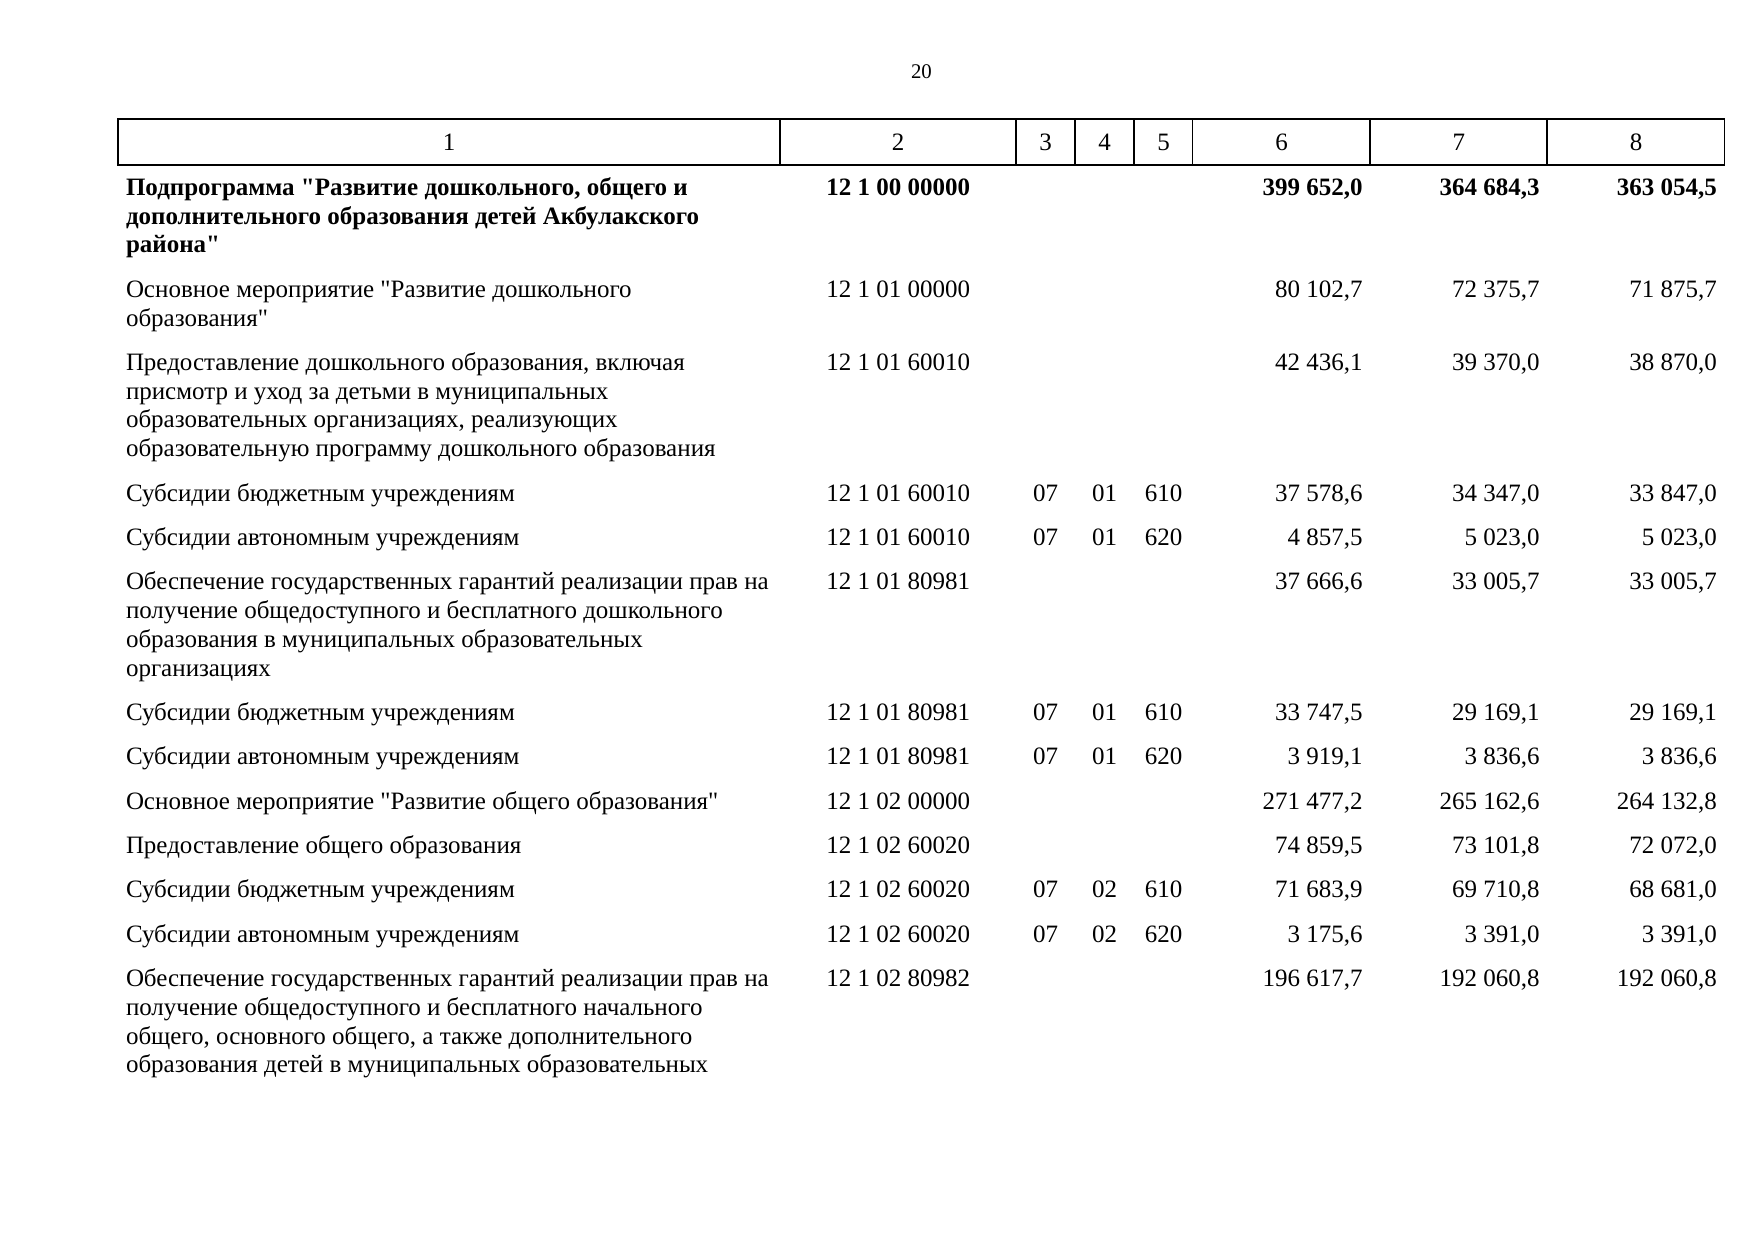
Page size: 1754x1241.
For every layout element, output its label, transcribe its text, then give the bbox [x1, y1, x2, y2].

table_header [1371, 120, 1546, 164]
table_header [1017, 120, 1074, 164]
table_cell 37 578,6 [1193, 470, 1370, 514]
table_header [1076, 120, 1133, 164]
table_cell 33 747,5 [1193, 689, 1370, 733]
table_cell 12 1 02 60020 [780, 911, 1016, 955]
table_cell [1016, 559, 1075, 689]
table_cell 364 684,3 [1370, 166, 1547, 266]
table_cell [1075, 778, 1134, 822]
table_cell [1134, 822, 1193, 867]
table_cell 29 169,1 [1370, 689, 1547, 733]
table_cell 37 666,6 [1193, 559, 1370, 689]
table_cell 610 [1134, 867, 1193, 911]
table_cell 71 875,7 [1547, 266, 1724, 339]
table_cell Субсидии автономным учреждениям [118, 734, 780, 778]
table_cell 271 477,2 [1193, 778, 1370, 822]
table_cell [1075, 266, 1134, 339]
table_cell 12 1 02 80982 [780, 955, 1016, 1086]
table_header 7 [1378, 128, 1539, 156]
table_cell 12 1 01 60010 [780, 470, 1016, 514]
table_cell [1075, 822, 1134, 867]
table_cell 33 005,7 [1547, 559, 1724, 689]
table_cell [1134, 339, 1193, 470]
table_cell 74 859,5 [1193, 822, 1370, 867]
table_cell 01 [1075, 470, 1134, 514]
table_header 6 [1201, 128, 1362, 156]
table_cell 07 [1016, 689, 1075, 733]
table_cell 69 710,8 [1370, 867, 1547, 911]
table_cell 01 [1075, 734, 1134, 778]
table_cell 12 1 01 60010 [780, 339, 1016, 470]
table_header 4 [1083, 128, 1126, 156]
table_cell 38 870,0 [1547, 339, 1724, 470]
table_cell Субсидии бюджетным учреждениям [118, 470, 780, 514]
table_cell 363 054,5 [1547, 166, 1724, 266]
table_cell 620 [1134, 911, 1193, 955]
table_cell Субсидии автономным учреждениям [118, 911, 780, 955]
table_cell Основное мероприятие "Развитие дошкольного образования" [118, 266, 780, 339]
table_cell 07 [1016, 514, 1075, 558]
table_cell 264 132,8 [1547, 778, 1724, 822]
table_header 8 [1555, 128, 1716, 156]
table_header [119, 120, 779, 164]
table_cell [1075, 339, 1134, 470]
table_cell 265 162,6 [1370, 778, 1547, 822]
table_cell 5 023,0 [1547, 514, 1724, 558]
table_cell [1075, 955, 1134, 1086]
table_cell 80 102,7 [1193, 266, 1370, 339]
table_cell [1075, 559, 1134, 689]
table_cell 02 [1075, 911, 1134, 955]
table_cell [1016, 166, 1075, 266]
table_cell 12 1 01 60010 [780, 514, 1016, 558]
table_header 3 [1024, 128, 1067, 156]
table_cell 01 [1075, 689, 1134, 733]
table_cell 07 [1016, 470, 1075, 514]
table_cell 34 347,0 [1370, 470, 1547, 514]
table_cell 07 [1016, 867, 1075, 911]
table_cell 12 1 02 00000 [780, 778, 1016, 822]
table_cell 620 [1134, 734, 1193, 778]
table_cell 72 375,7 [1370, 266, 1547, 339]
table_cell 12 1 01 80981 [780, 559, 1016, 689]
table_cell 4 857,5 [1193, 514, 1370, 558]
table_cell 3 391,0 [1547, 911, 1724, 955]
table_cell 12 1 01 80981 [780, 689, 1016, 733]
table_cell 196 617,7 [1193, 955, 1370, 1086]
table_cell 71 683,9 [1193, 867, 1370, 911]
table_cell 3 836,6 [1370, 734, 1547, 778]
table_header [781, 120, 1015, 164]
table_cell [1016, 339, 1075, 470]
table_cell [1075, 166, 1134, 266]
table_cell 399 652,0 [1193, 166, 1370, 266]
table_header [1548, 120, 1724, 164]
table_cell Предоставление общего образования [118, 822, 780, 867]
table_cell 29 169,1 [1547, 689, 1724, 733]
table_cell 192 060,8 [1547, 955, 1724, 1086]
table_cell 07 [1016, 911, 1075, 955]
table_header 1 [126, 128, 772, 156]
table_cell Субсидии автономным учреждениям [118, 514, 780, 558]
table_header [1135, 120, 1192, 164]
table_cell [1134, 166, 1193, 266]
table_cell 12 1 02 60020 [780, 822, 1016, 867]
table_cell 72 072,0 [1547, 822, 1724, 867]
table_cell [1134, 266, 1193, 339]
table_cell Обеспечение государственных гарантий реализации прав на получение общедоступного и бесплатного начального общего, основного общего, а также дополнительного образования детей в муниципальных образовательных [118, 955, 780, 1086]
table_cell Предоставление дошкольного образования, включая присмотр и уход за детьми в муниципальных образовательных организациях, реализующих образовательную программу дошкольного образования [118, 339, 780, 470]
table_cell Основное мероприятие "Развитие общего образования" [118, 778, 780, 822]
table_cell 5 023,0 [1370, 514, 1547, 558]
table_header [1193, 120, 1369, 164]
table_cell 610 [1134, 689, 1193, 733]
table_cell [1016, 822, 1075, 867]
table_cell 3 836,6 [1547, 734, 1724, 778]
table_cell 12 1 00 00000 [780, 166, 1016, 266]
table_cell 39 370,0 [1370, 339, 1547, 470]
table_cell 42 436,1 [1193, 339, 1370, 470]
table_cell [1134, 955, 1193, 1086]
table_cell [1134, 778, 1193, 822]
table_cell [1134, 559, 1193, 689]
table_cell 73 101,8 [1370, 822, 1547, 867]
table_cell 33 847,0 [1547, 470, 1724, 514]
table_cell 610 [1134, 470, 1193, 514]
table_cell 33 005,7 [1370, 559, 1547, 689]
table_header 5 [1142, 128, 1185, 156]
table_cell Субсидии бюджетным учреждениям [118, 867, 780, 911]
table_cell 3 175,6 [1193, 911, 1370, 955]
table_cell 07 [1016, 734, 1075, 778]
table_cell Субсидии бюджетным учреждениям [118, 689, 780, 733]
table_cell 12 1 01 00000 [780, 266, 1016, 339]
table_cell [1016, 955, 1075, 1086]
table_header 2 [788, 128, 1008, 156]
table_cell 12 1 02 60020 [780, 867, 1016, 911]
table_cell 620 [1134, 514, 1193, 558]
table_cell Подпрограмма "Развитие дошкольного, общего и дополнительного образования детей Акбулакского района" [118, 166, 780, 266]
table_cell 01 [1075, 514, 1134, 558]
table_cell 3 391,0 [1370, 911, 1547, 955]
table_cell 12 1 01 80981 [780, 734, 1016, 778]
table_cell 3 919,1 [1193, 734, 1370, 778]
table_cell Обеспечение государственных гарантий реализации прав на получение общедоступного и бесплатного дошкольного образования в муниципальных образовательных организациях [118, 559, 780, 689]
table_cell [1016, 778, 1075, 822]
table_cell 68 681,0 [1547, 867, 1724, 911]
table_cell [1016, 266, 1075, 339]
table_cell 02 [1075, 867, 1134, 911]
table_cell 192 060,8 [1370, 955, 1547, 1086]
